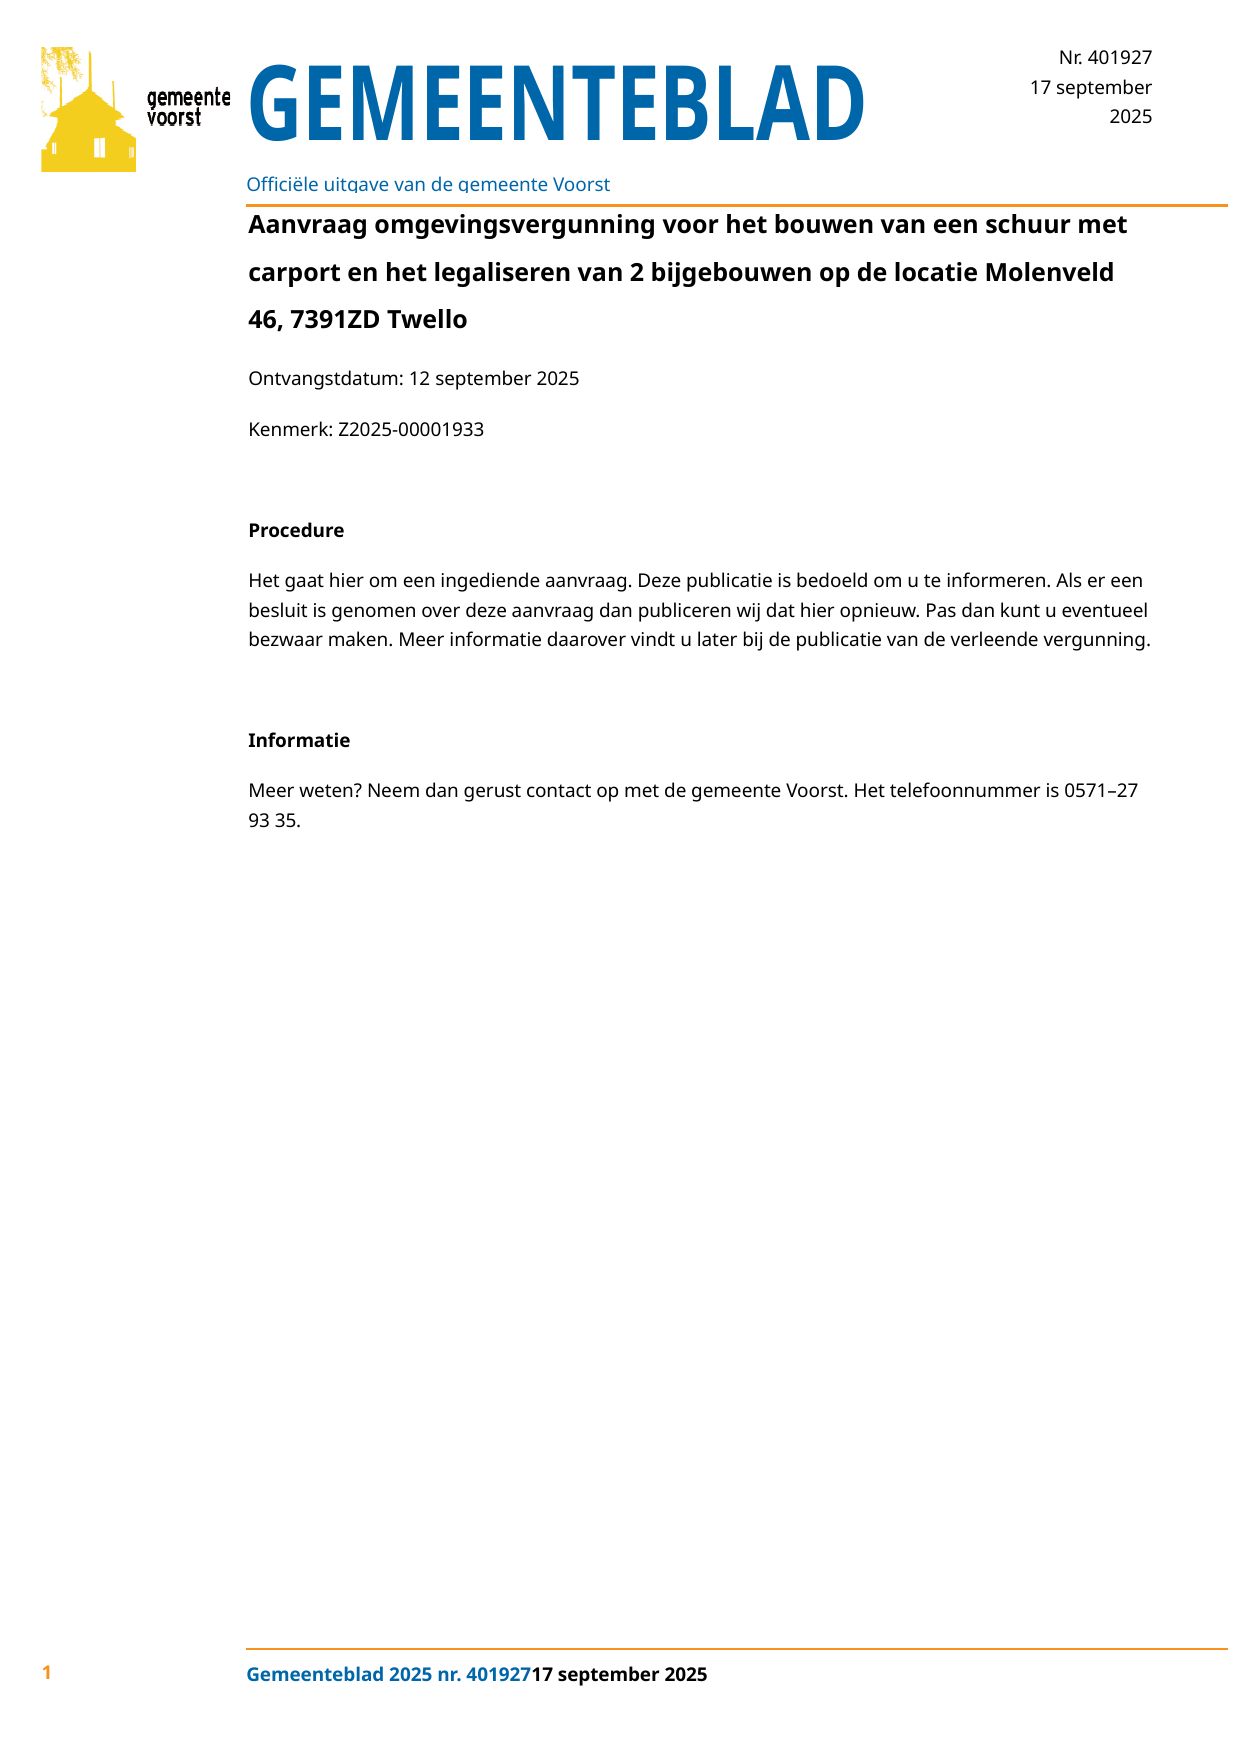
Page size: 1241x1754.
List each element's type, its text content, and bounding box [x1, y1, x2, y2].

text Procedure [248, 517, 1152, 542]
text Aanvraag omgevingsvergunning voor het bouwen van een schuur met carport en het legaliseren van 2 bijgebouwen op de locatie Molenveld 46, 7391ZD Twello [248, 207, 1152, 336]
text Kenmerk: Z2025-00001933 [248, 416, 1152, 442]
picture [41, 47, 231, 172]
text Meer weten? Neem dan gerust contact op met de gemeente Voorst. Het telefoonnummer is 0571–27 93 35. [248, 778, 1152, 833]
text Ontvangstdatum: 12 september 2025 [248, 366, 1152, 391]
text Het gaat hier om een ingediende aanvraag. Deze publicatie is bedoeld om u te informeren. Als er een besluit is genomen over deze aanvraag dan publiceren wij dat hier opnieuw. Pas dan kunt u eventueel bezwaar maken. Meer informatie daarover vindt u later bij de publicatie van de verleende vergunning. [248, 567, 1152, 652]
text Informatie [248, 727, 1152, 753]
